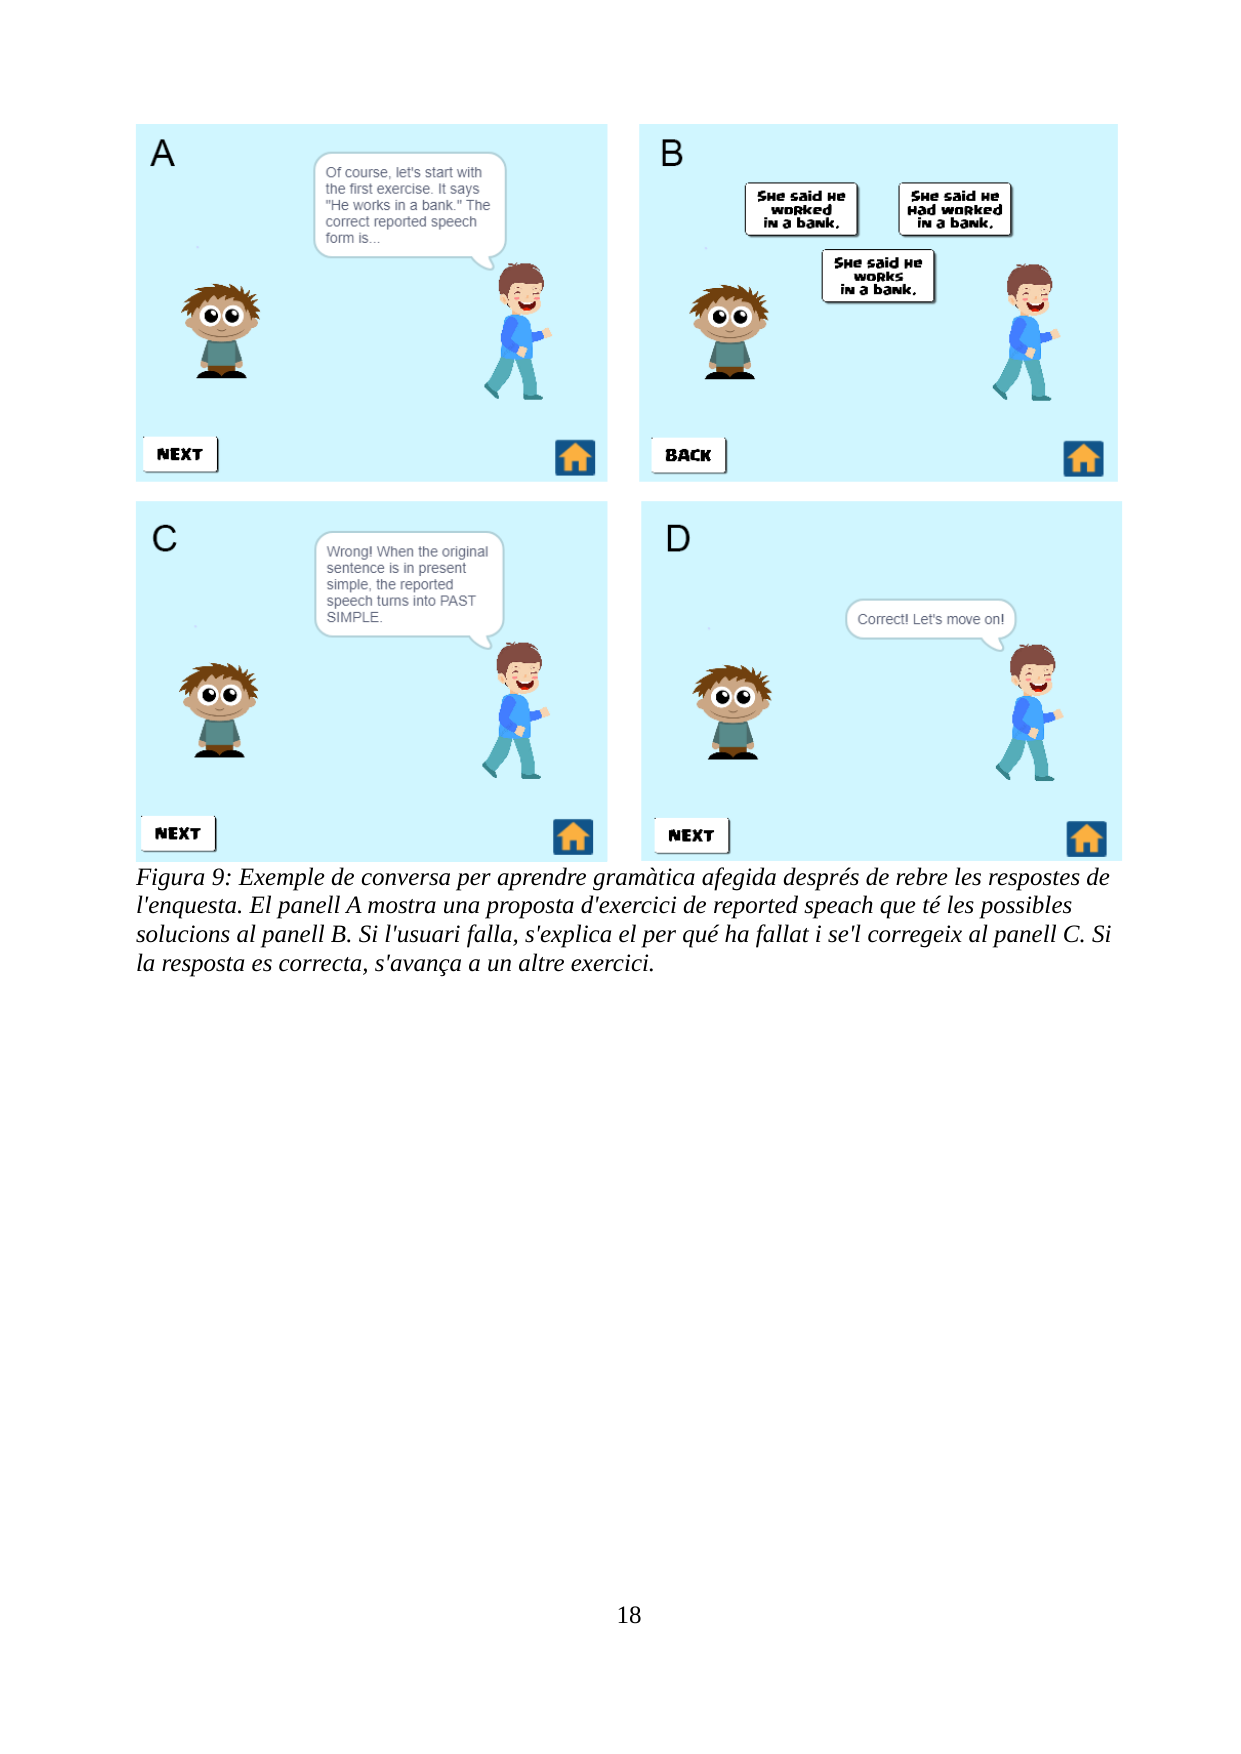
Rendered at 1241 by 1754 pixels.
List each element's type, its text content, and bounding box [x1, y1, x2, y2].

text Figura 9: Exemple de conversa per aprendre gramàtica afegida després de rebre les respostes de l'enquesta. El panell A mostra una proposta d'exercici de reported speach que té les possibles solucions al panell B. Si l'usuari falla, s'explica el per qué ha fallat i se'l corregeix al panell C. Si la resposta es correcta, s'avança a un altre exercici. [136, 862, 1122, 977]
picture [135, 124, 1123, 862]
